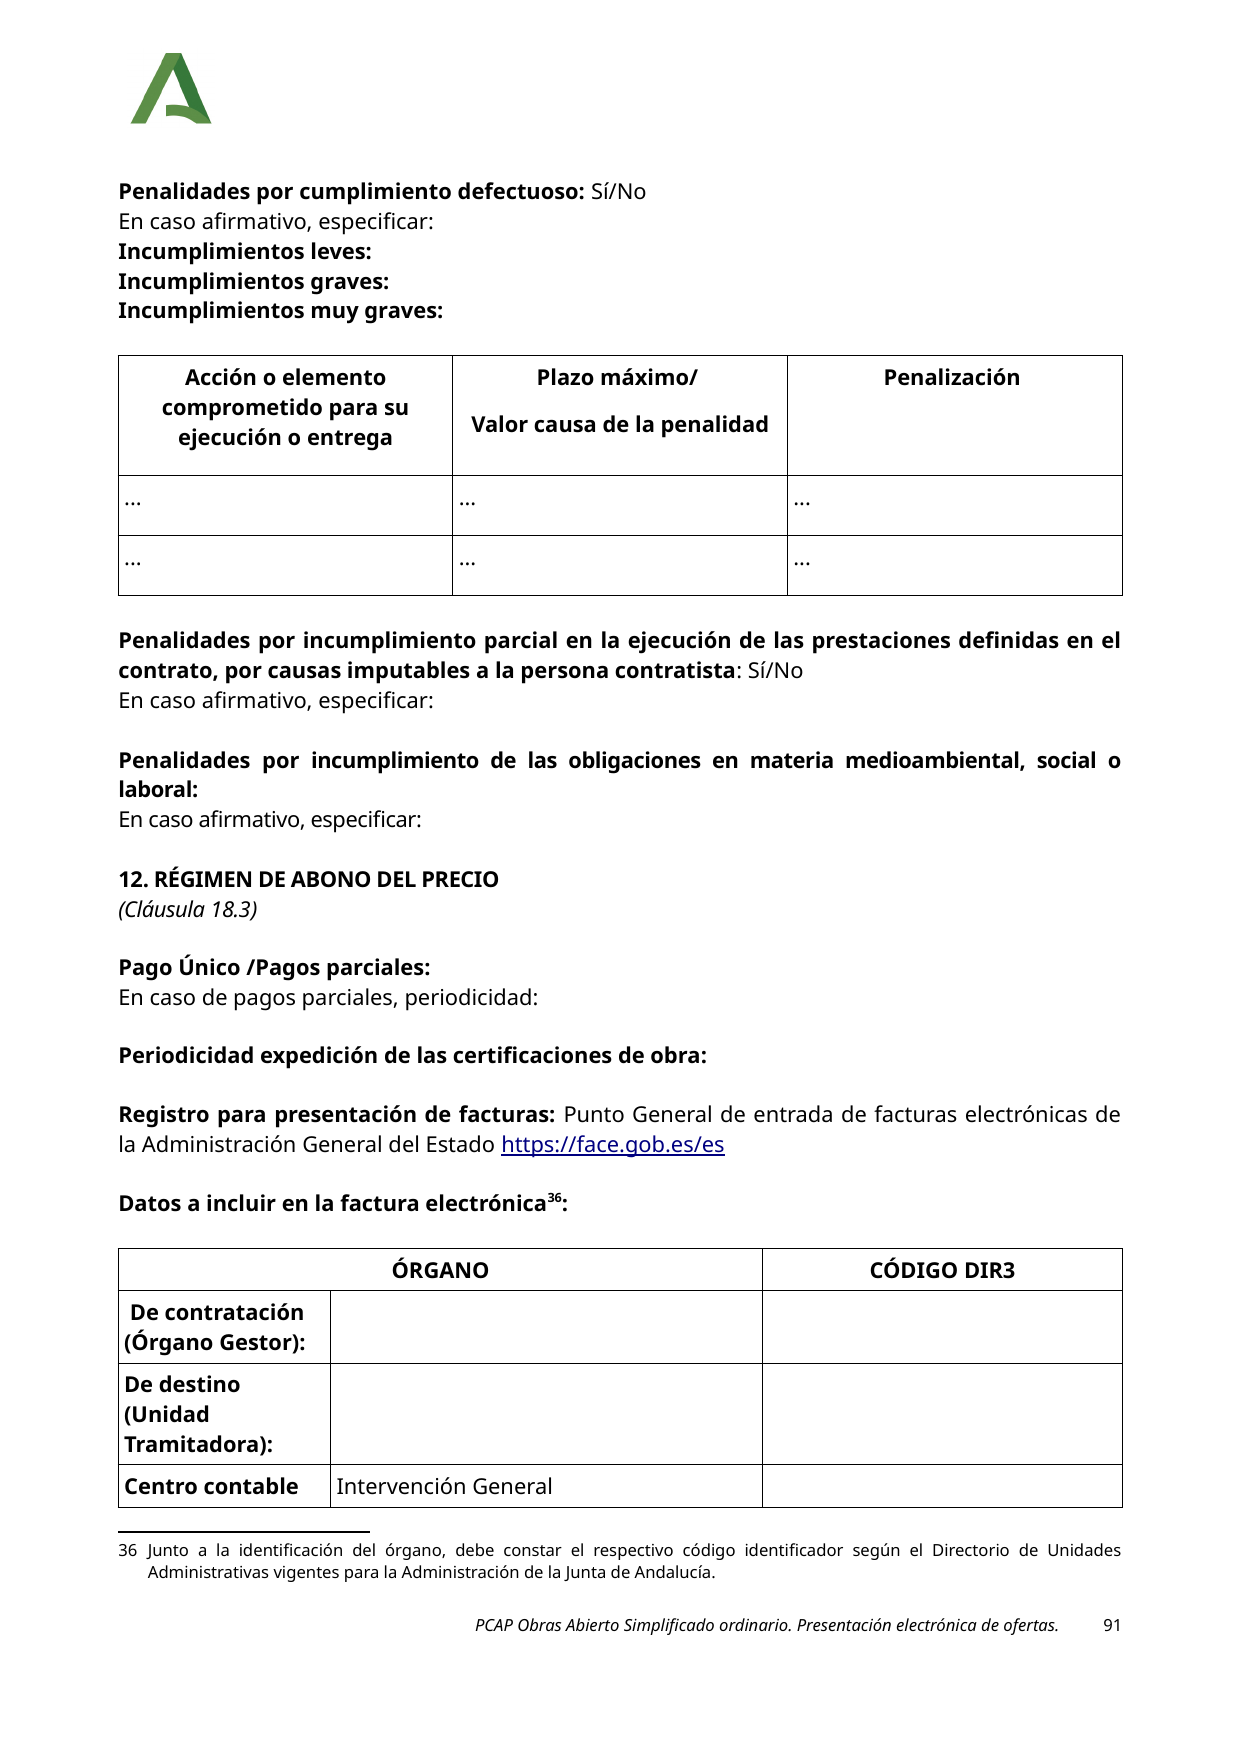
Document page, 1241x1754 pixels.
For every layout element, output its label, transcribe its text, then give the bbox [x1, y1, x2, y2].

text Incumplimientos graves: [118, 266, 1122, 296]
table_cell [331, 1364, 762, 1464]
text Registro para presentación de facturas: Punto General de entrada de facturas electrónicas de la Administración General del Estado https://face.gob.es/es [118, 1099, 1122, 1159]
table_cell ... [453, 476, 787, 535]
text (Cláusula 18.3) [118, 894, 1122, 923]
picture [127, 48, 216, 128]
text Periodicidad expedición de las certificaciones de obra: [118, 1041, 1122, 1070]
text 12. RÉGIMEN DE ABONO DEL PRECIO [118, 864, 1122, 894]
table_header Penalización [788, 356, 1122, 475]
text Junto a la identificación del órgano, debe constar el respectivo código identificador según el Directorio de Unidades Administrativas vigentes para la Administración de la Junta de Andalucía. [118, 1538, 1122, 1584]
text En caso de pagos parciales, periodicidad: [118, 982, 1122, 1012]
table_cell [763, 1465, 1122, 1507]
table_cell De contratación (Órgano Gestor): [119, 1291, 330, 1362]
text En caso afirmativo, especificar: [118, 804, 1122, 834]
text Pago Único /Pagos parciales: [118, 952, 1122, 982]
text Incumplimientos muy graves: [118, 296, 1122, 325]
table_header ÓRGANO [119, 1249, 762, 1290]
table_cell [763, 1364, 1122, 1464]
text Penalidades por incumplimiento de las obligaciones en materia medioambiental, social o laboral: [118, 745, 1122, 804]
text En caso afirmativo, especificar: [118, 206, 1122, 236]
table_header CÓDIGO DIR3 [763, 1249, 1122, 1290]
text En caso afirmativo, especificar: [118, 685, 1122, 715]
table_cell Intervención General [331, 1465, 762, 1507]
table_header Acción o elemento comprometido para su ejecución o entrega [119, 356, 452, 475]
text Incumplimientos leves: [118, 236, 1122, 266]
table_cell De destino (Unidad Tramitadora): [119, 1364, 330, 1464]
table_cell ... [119, 476, 452, 535]
table_cell ... [453, 536, 787, 595]
table_cell ... [788, 476, 1122, 535]
text Datos a incluir en la factura electrónica: [118, 1188, 1122, 1218]
table_cell [331, 1291, 762, 1362]
text Penalidades por incumplimiento parcial en la ejecución de las prestaciones definidas en el contrato, por causas imputables a la persona contratista: Sí/No [118, 626, 1122, 685]
table_cell Centro contable [119, 1465, 330, 1507]
table_cell [763, 1291, 1122, 1362]
text Penalidades por cumplimiento defectuoso: Sí/No [118, 176, 1122, 206]
table_cell ... [788, 536, 1122, 595]
table_cell ... [119, 536, 452, 595]
table_header Plazo máximo/ Valor causa de la penalidad [453, 356, 787, 475]
